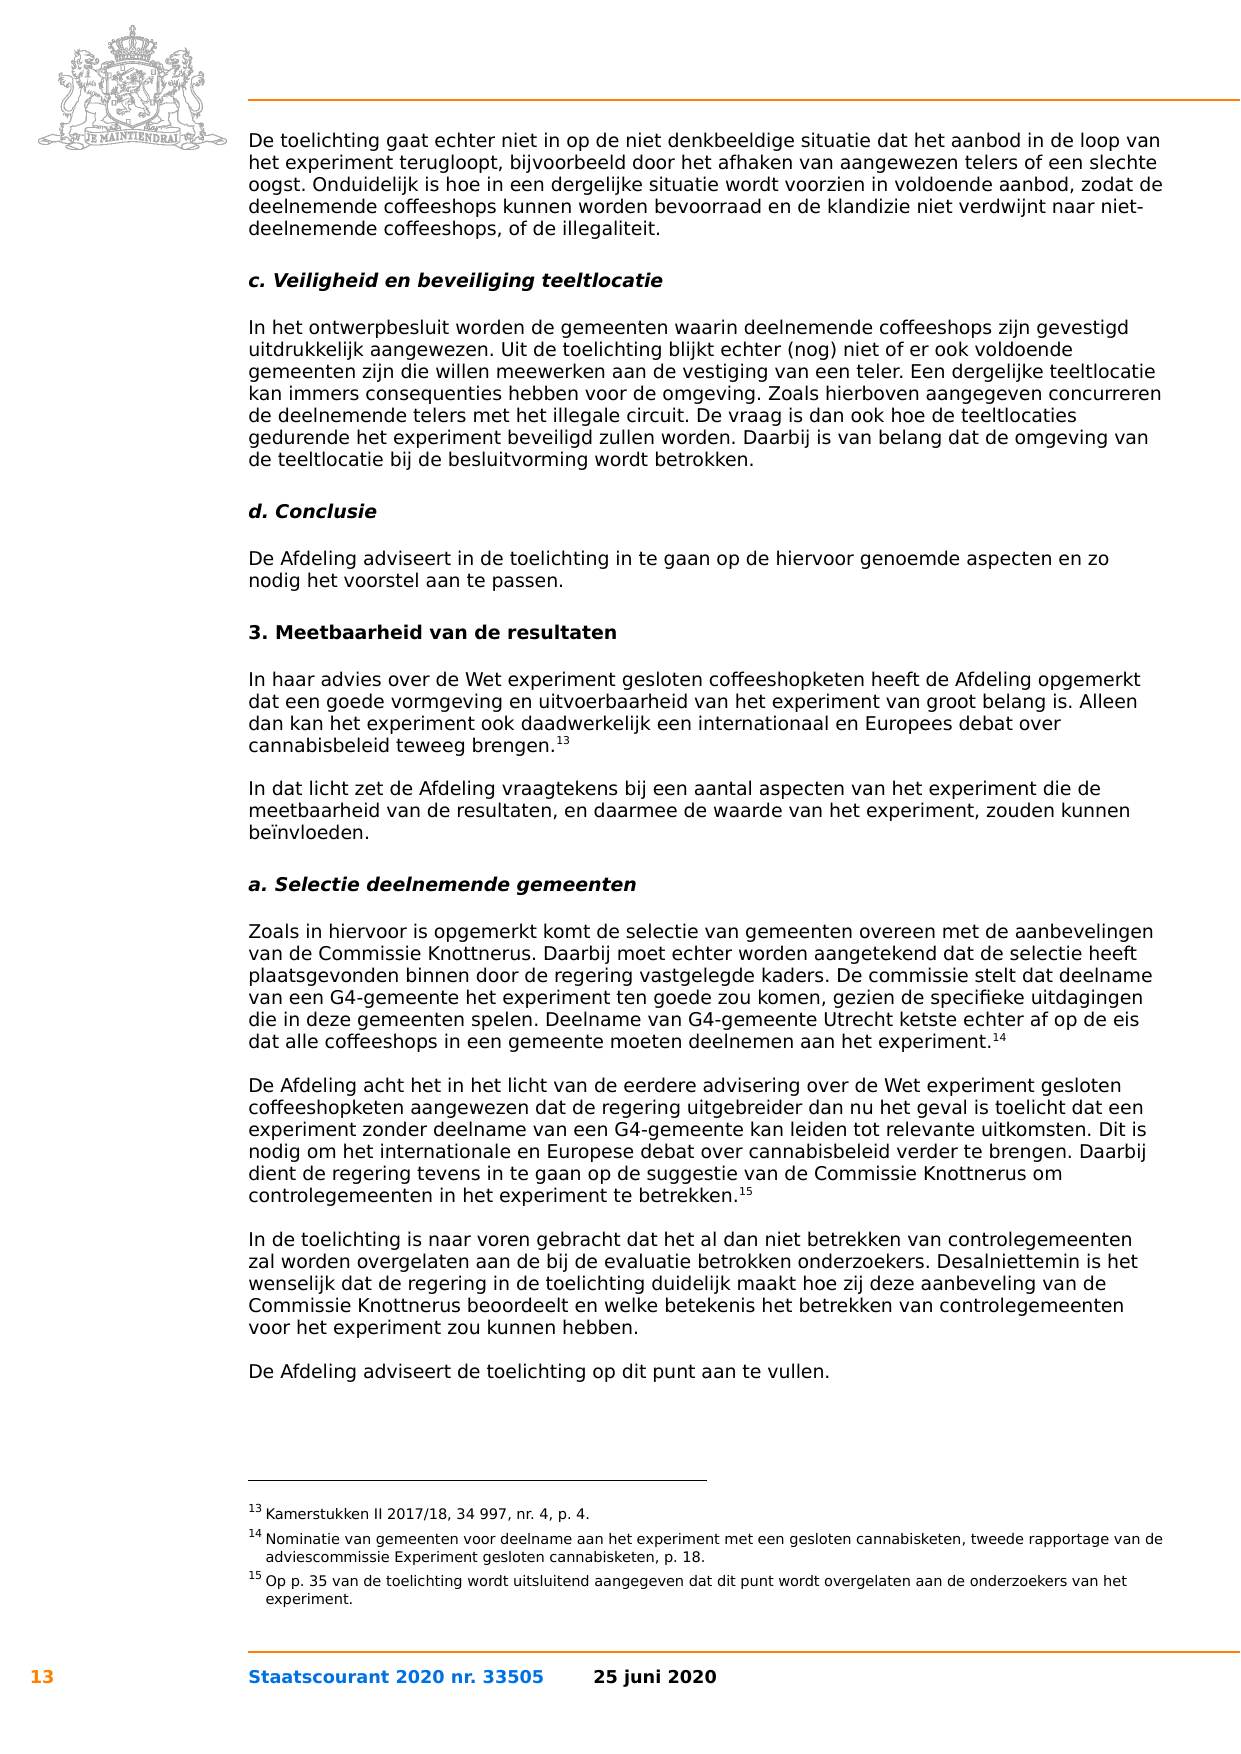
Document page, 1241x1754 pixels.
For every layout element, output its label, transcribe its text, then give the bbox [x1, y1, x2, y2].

text Zoals in hiervoor is opgemerkt komt de selectie van gemeenten overeen met de aanbevelingen van de Commissie Knottnerus. Daarbij moet echter worden aangetekend dat de selectie heeft plaatsgevonden binnen door de regering vastgelegde kaders. De commissie stelt dat deelname van een G4-gemeente het experiment ten goede zou komen, gezien de specifieke uitdagingen die in deze gemeenten spelen. Deelname van G4-gemeente Utrecht ketste echter af op de eis dat alle coffeeshops in een gemeente moeten deelnemen aan het experiment. [248, 921, 1163, 1053]
text In haar advies over de Wet experiment gesloten coffeeshopketen heeft de Afdeling opgemerkt dat een goede vormgeving en uitvoerbaarheid van het experiment van groot belang is. Alleen dan kan het experiment ook daadwerkelijk een internationaal en Europees debat over cannabisbeleid teweeg brengen. [248, 668, 1163, 756]
subtitle 3. Meetbaarheid van de resultaten [248, 622, 1163, 643]
text De Afdeling adviseert in de toelichting in te gaan op de hiervoor genoemde aspecten en zo nodig het voorstel aan te passen. [248, 548, 1163, 592]
subtitle c. Veiligheid en beveiliging teeltlocatie [248, 270, 1163, 292]
text In dat licht zet de Afdeling vraagtekens bij een aantal aspecten van het experiment die de meetbaarheid van de resultaten, en daarmee de waarde van het experiment, zouden kunnen beïnvloeden. [248, 778, 1163, 844]
text De toelichting gaat echter niet in op de niet denkbeeldige situatie dat het aanbod in de loop van het experiment terugloopt, bijvoorbeeld door het afhaken van aangewezen telers of een slechte oogst. Onduidelijk is hoe in een dergelijke situatie wordt voorzien in voldoende aanbod, zodat de deelnemende coffeeshops kunnen worden bevoorraad en de klandizie niet verdwijnt naar niet-deelnemende coffeeshops, of de illegaliteit. [248, 130, 1163, 240]
subtitle a. Selectie deelnemende gemeenten [248, 874, 1163, 896]
text De Afdeling adviseert de toelichting op dit punt aan te vullen. [248, 1361, 1163, 1382]
text In de toelichting is naar voren gebracht dat het al dan niet betrekken van controlegemeenten zal worden overgelaten aan de bij de evaluatie betrokken onderzoekers. Desalniettemin is het wenselijk dat de regering in de toelichting duidelijk maakt hoe zij deze aanbeveling van de Commissie Knottnerus beoordeelt en welke betekenis het betrekken van controlegemeenten voor het experiment zou kunnen hebben. [248, 1229, 1163, 1339]
picture [38, 25, 227, 150]
text Op p. 35 van de toelichting wordt uitsluitend aangegeven dat dit punt wordt overgelaten aan de onderzoekers van het experiment. [248, 1569, 1163, 1608]
text De Afdeling acht het in het licht van de eerdere advisering over de Wet experiment gesloten coffeeshopketen aangewezen dat de regering uitgebreider dan nu het geval is toelicht dat een experiment zonder deelname van een G4-gemeente kan leiden tot relevante uitkomsten. Dit is nodig om het internationale en Europese debat over cannabisbeleid verder te brengen. Daarbij dient de regering tevens in te gaan op de suggestie van de Commissie Knottnerus om controlegemeenten in het experiment te betrekken. [248, 1075, 1163, 1207]
text Kamerstukken II 2017/18, 34 997, nr. 4, p. 4. [248, 1502, 1163, 1524]
subtitle d. Conclusie [248, 501, 1163, 523]
text Nominatie van gemeenten voor deelname aan het experiment met een gesloten cannabisketen, tweede rapportage van de adviescommissie Experiment gesloten cannabisketen, p. 18. [248, 1527, 1163, 1566]
text In het ontwerpbesluit worden de gemeenten waarin deelnemende coffeeshops zijn gevestigd uitdrukkelijk aangewezen. Uit de toelichting blijkt echter (nog) niet of er ook voldoende gemeenten zijn die willen meewerken aan de vestiging van een teler. Een dergelijke teeltlocatie kan immers consequenties hebben voor de omgeving. Zoals hierboven aangegeven concurreren de deelnemende telers met het illegale circuit. De vraag is dan ook hoe de teeltlocaties gedurende het experiment beveiligd zullen worden. Daarbij is van belang dat de omgeving van de teeltlocatie bij de besluitvorming wordt betrokken. [248, 317, 1163, 471]
